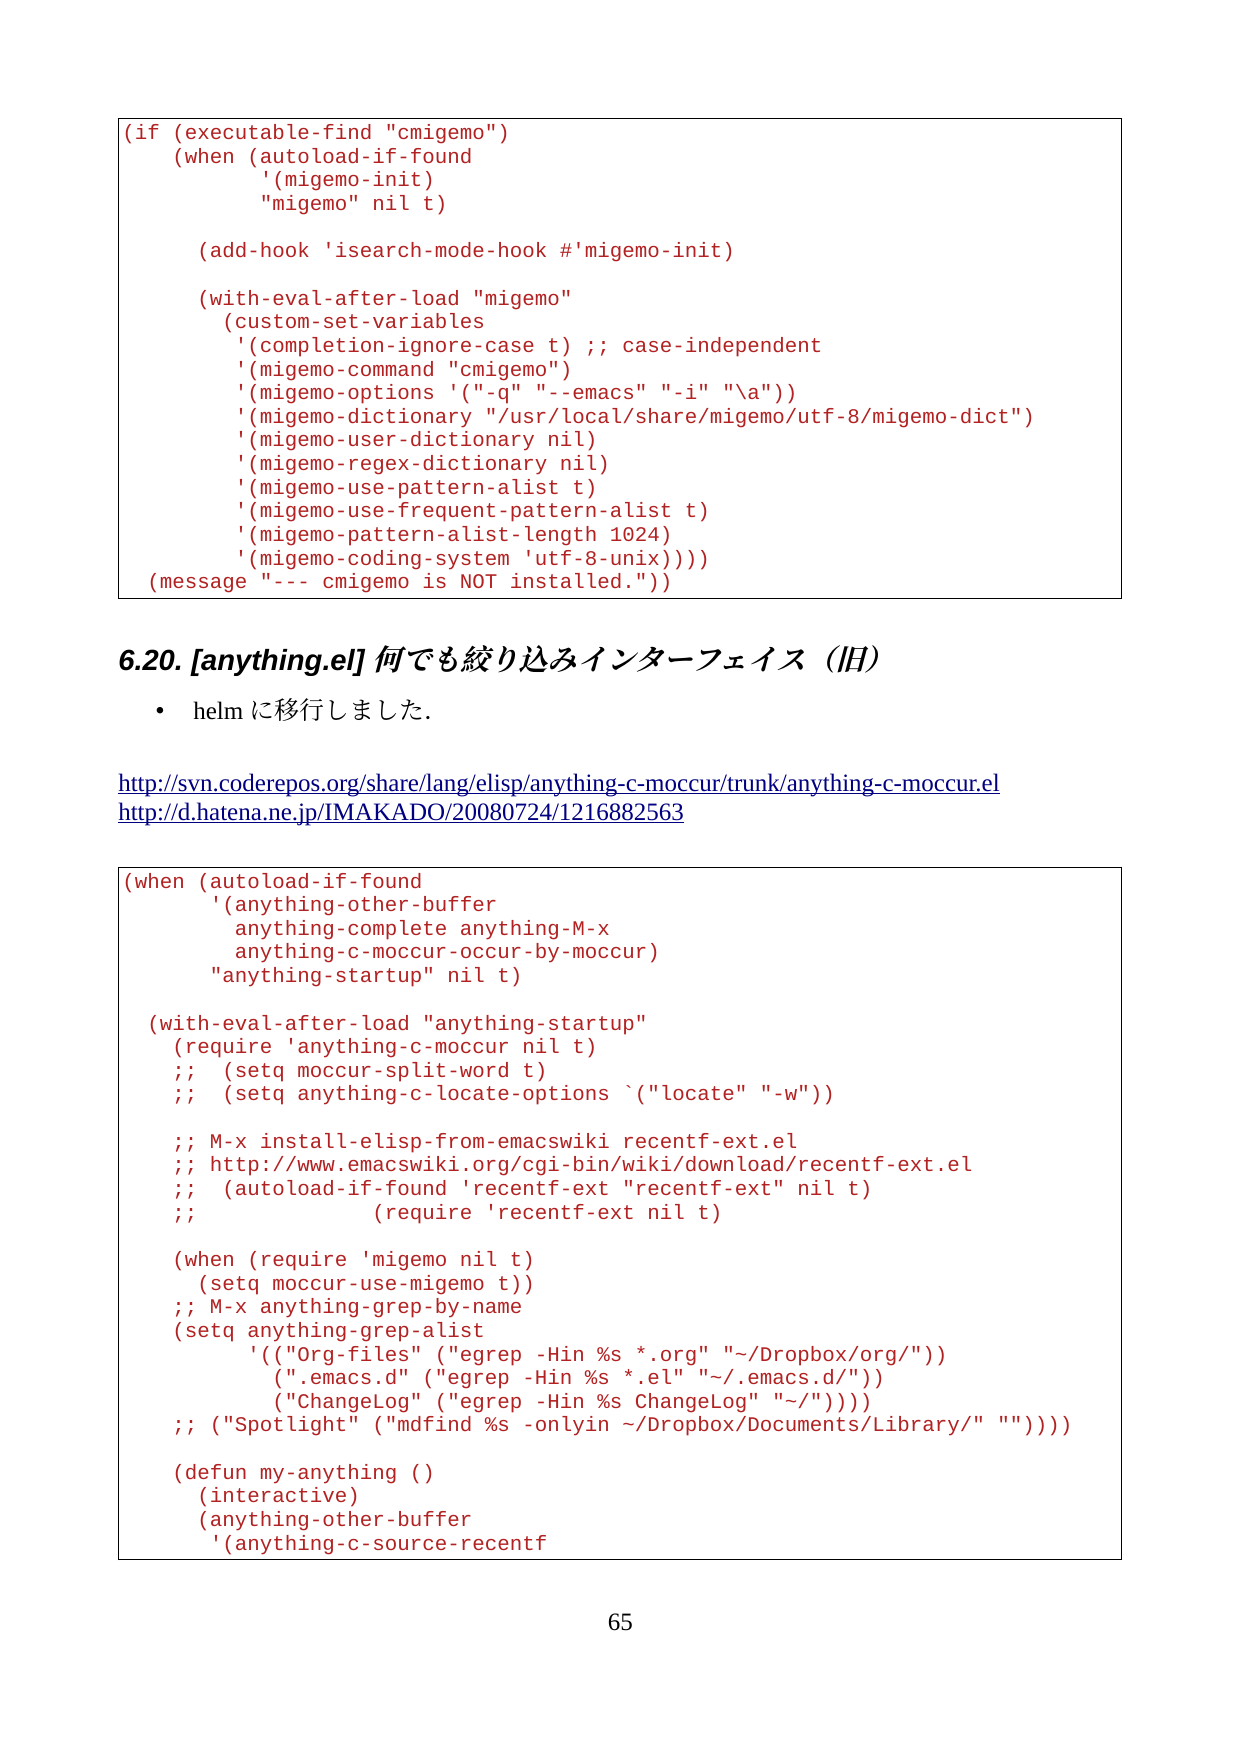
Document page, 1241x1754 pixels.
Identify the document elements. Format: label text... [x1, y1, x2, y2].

text http://svn.coderepos.org/share/lang/elisp/anything-c-moccur/trunk/anything-c-moccur.el http://d.hatena.ne.jp/IMAKADO/20080724/1216882563 [118, 768, 1122, 854]
text (when (require 'migemo nil t) [119, 1245, 1121, 1269]
text (anything-other-buffer [119, 1505, 1121, 1529]
text (interactive) [119, 1481, 1121, 1505]
text (when (autoload-if-found [119, 142, 1121, 165]
text ;; (require 'recentf-ext nil t) [119, 1198, 1121, 1221]
text '(("Org-files" ("egrep -Hin %s *.org" "~/Dropbox/org/")) [119, 1339, 1121, 1363]
text (setq anything-grep-alist [119, 1316, 1121, 1339]
text (defun my-anything () [119, 1458, 1121, 1481]
list helm に移行しました． [156, 691, 1122, 755]
text '(completion-ignore-case t) ;; case-independent [119, 331, 1121, 354]
text ;; M-x install-elisp-from-emacswiki recentf-ext.el [119, 1127, 1121, 1150]
text ;; (setq moccur-split-word t) [119, 1056, 1121, 1079]
text (custom-set-variables [119, 307, 1121, 331]
text '(anything-other-buffer [119, 890, 1121, 914]
text '(migemo-regex-dictionary nil) [119, 449, 1121, 473]
text ;; M-x anything-grep-by-name [119, 1292, 1121, 1316]
text "migemo" nil t) [119, 189, 1121, 213]
text ;; http://www.emacswiki.org/cgi-bin/wiki/download/recentf-ext.el [119, 1150, 1121, 1174]
text '(migemo-dictionary "/usr/local/share/migemo/utf-8/migemo-dict") [119, 402, 1121, 426]
text '(migemo-pattern-alist-length 1024) [119, 520, 1121, 544]
text '(anything-c-source-recentf [119, 1529, 1121, 1559]
text "anything-startup" nil t) [119, 961, 1121, 985]
text '(migemo-use-frequent-pattern-alist t) [119, 496, 1121, 520]
text ;; (autoload-if-found 'recentf-ext "recentf-ext" nil t) [119, 1174, 1121, 1198]
text (if (executable-find "cmigemo") [119, 119, 1121, 142]
text '(migemo-coding-system 'utf-8-unix)))) [119, 544, 1121, 567]
text '(migemo-options '("-q" "--emacs" "-i" "\a")) [119, 378, 1121, 402]
text ;; (setq anything-c-locate-options `("locate" "-w")) [119, 1079, 1121, 1103]
text anything-complete anything-M-x [119, 914, 1121, 938]
text ("ChangeLog" ("egrep -Hin %s ChangeLog" "~/")))) [119, 1387, 1121, 1411]
text (when (autoload-if-found [119, 868, 1121, 890]
text ;; ("Spotlight" ("mdfind %s -onlyin ~/Dropbox/Documents/Library/" "")))) [119, 1411, 1121, 1434]
text '(migemo-init) [119, 165, 1121, 189]
text '(migemo-use-pattern-alist t) [119, 473, 1121, 496]
text (".emacs.d" ("egrep -Hin %s *.el" "~/.emacs.d/")) [119, 1363, 1121, 1387]
text (with-eval-after-load "migemo" [119, 284, 1121, 307]
text '(migemo-command "cmigemo") [119, 354, 1121, 378]
text anything-c-moccur-occur-by-moccur) [119, 938, 1121, 961]
text (require 'anything-c-moccur nil t) [119, 1032, 1121, 1056]
subtitle [anything.el] 何でも絞り込みインターフェイス（旧） [118, 636, 1122, 678]
text '(migemo-user-dictionary nil) [119, 426, 1121, 449]
text (add-hook 'isearch-mode-hook #'migemo-init) [119, 236, 1121, 260]
text (with-eval-after-load "anything-startup" [119, 1008, 1121, 1032]
text (setq moccur-use-migemo t)) [119, 1269, 1121, 1292]
text (message "--- cmigemo is NOT installed.")) [119, 567, 1121, 598]
